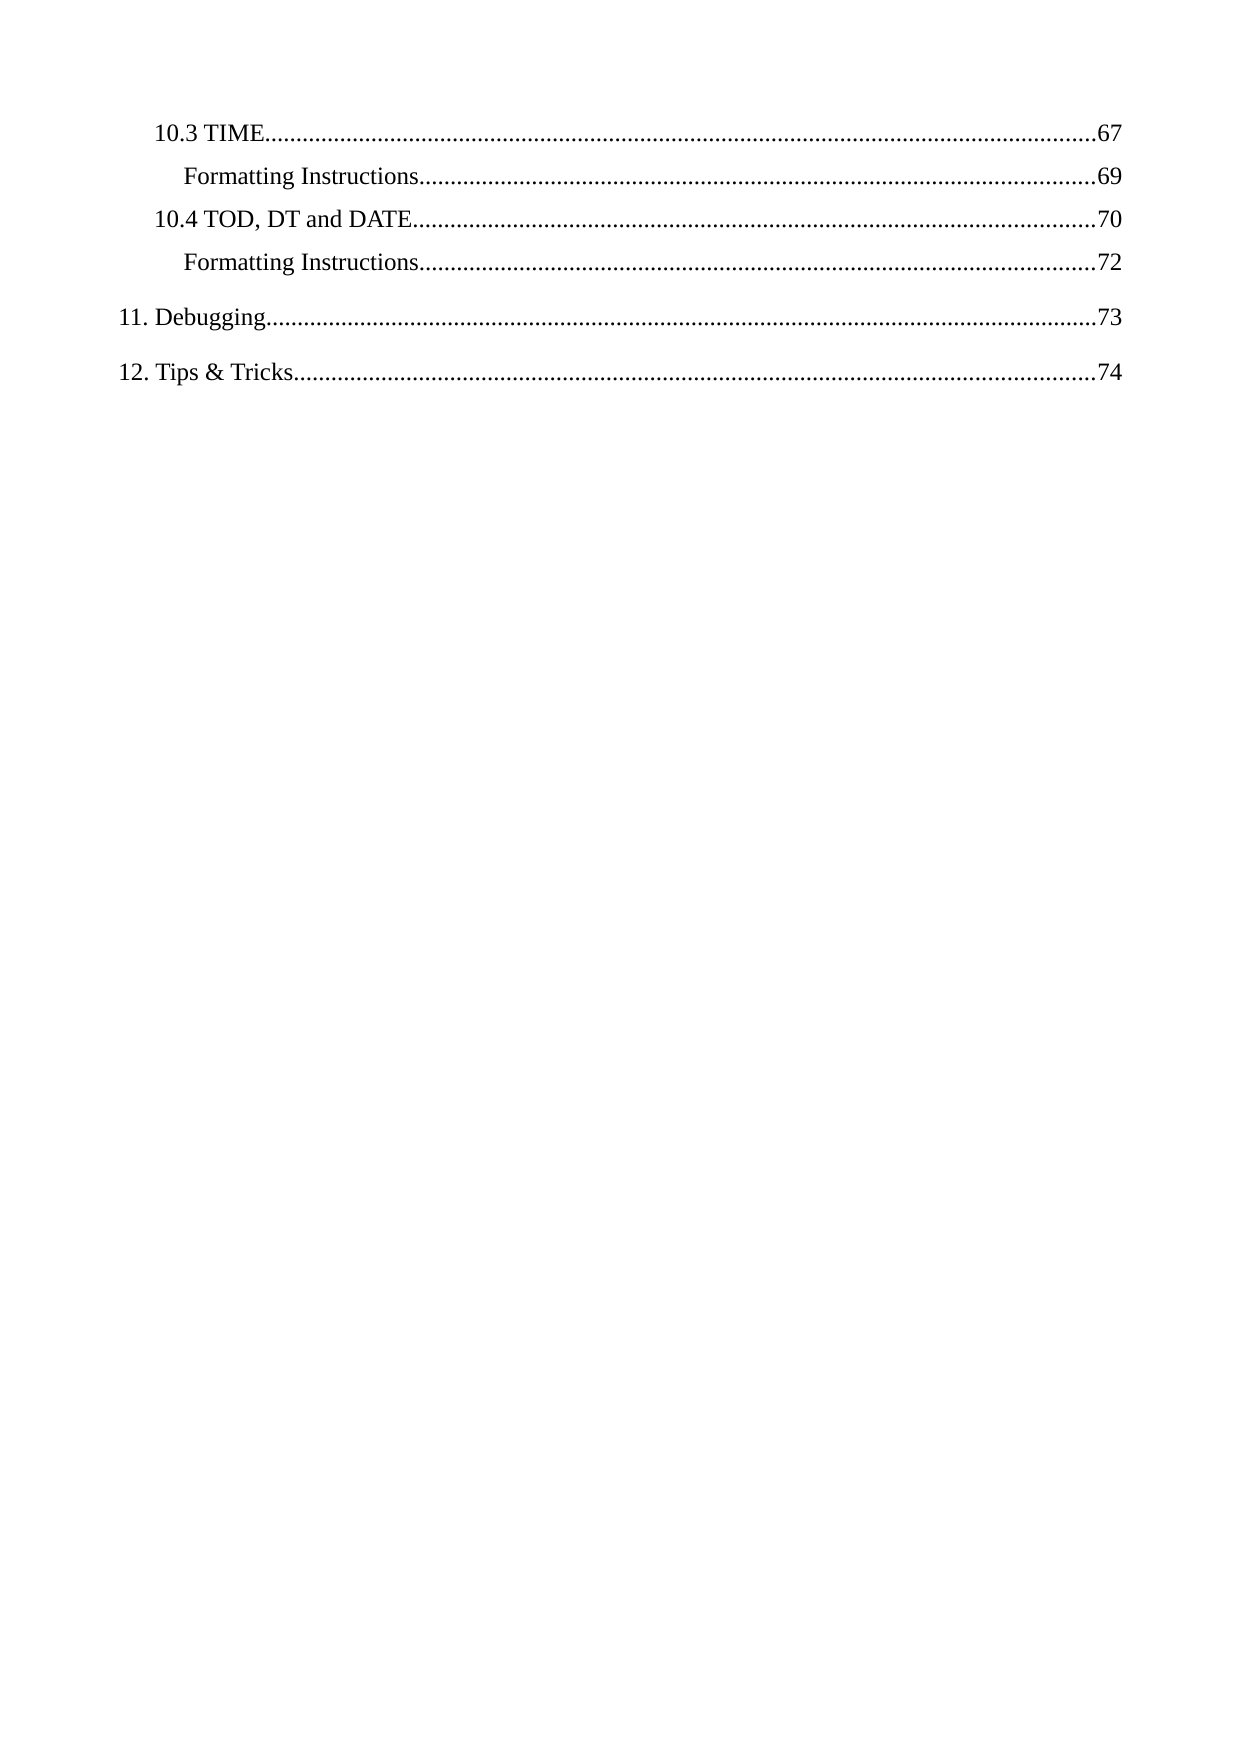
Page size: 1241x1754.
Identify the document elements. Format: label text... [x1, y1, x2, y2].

text 10.3 TIME 67 [148, 118, 1122, 147]
text 10.4 TOD, DT and DATE 70 [148, 204, 1122, 233]
text 12. Tips & Tricks 74 [118, 357, 1122, 386]
text Formatting Instructions 72 [177, 247, 1122, 276]
text 11. Debugging 73 [118, 302, 1122, 331]
text Formatting Instructions 69 [177, 161, 1122, 190]
